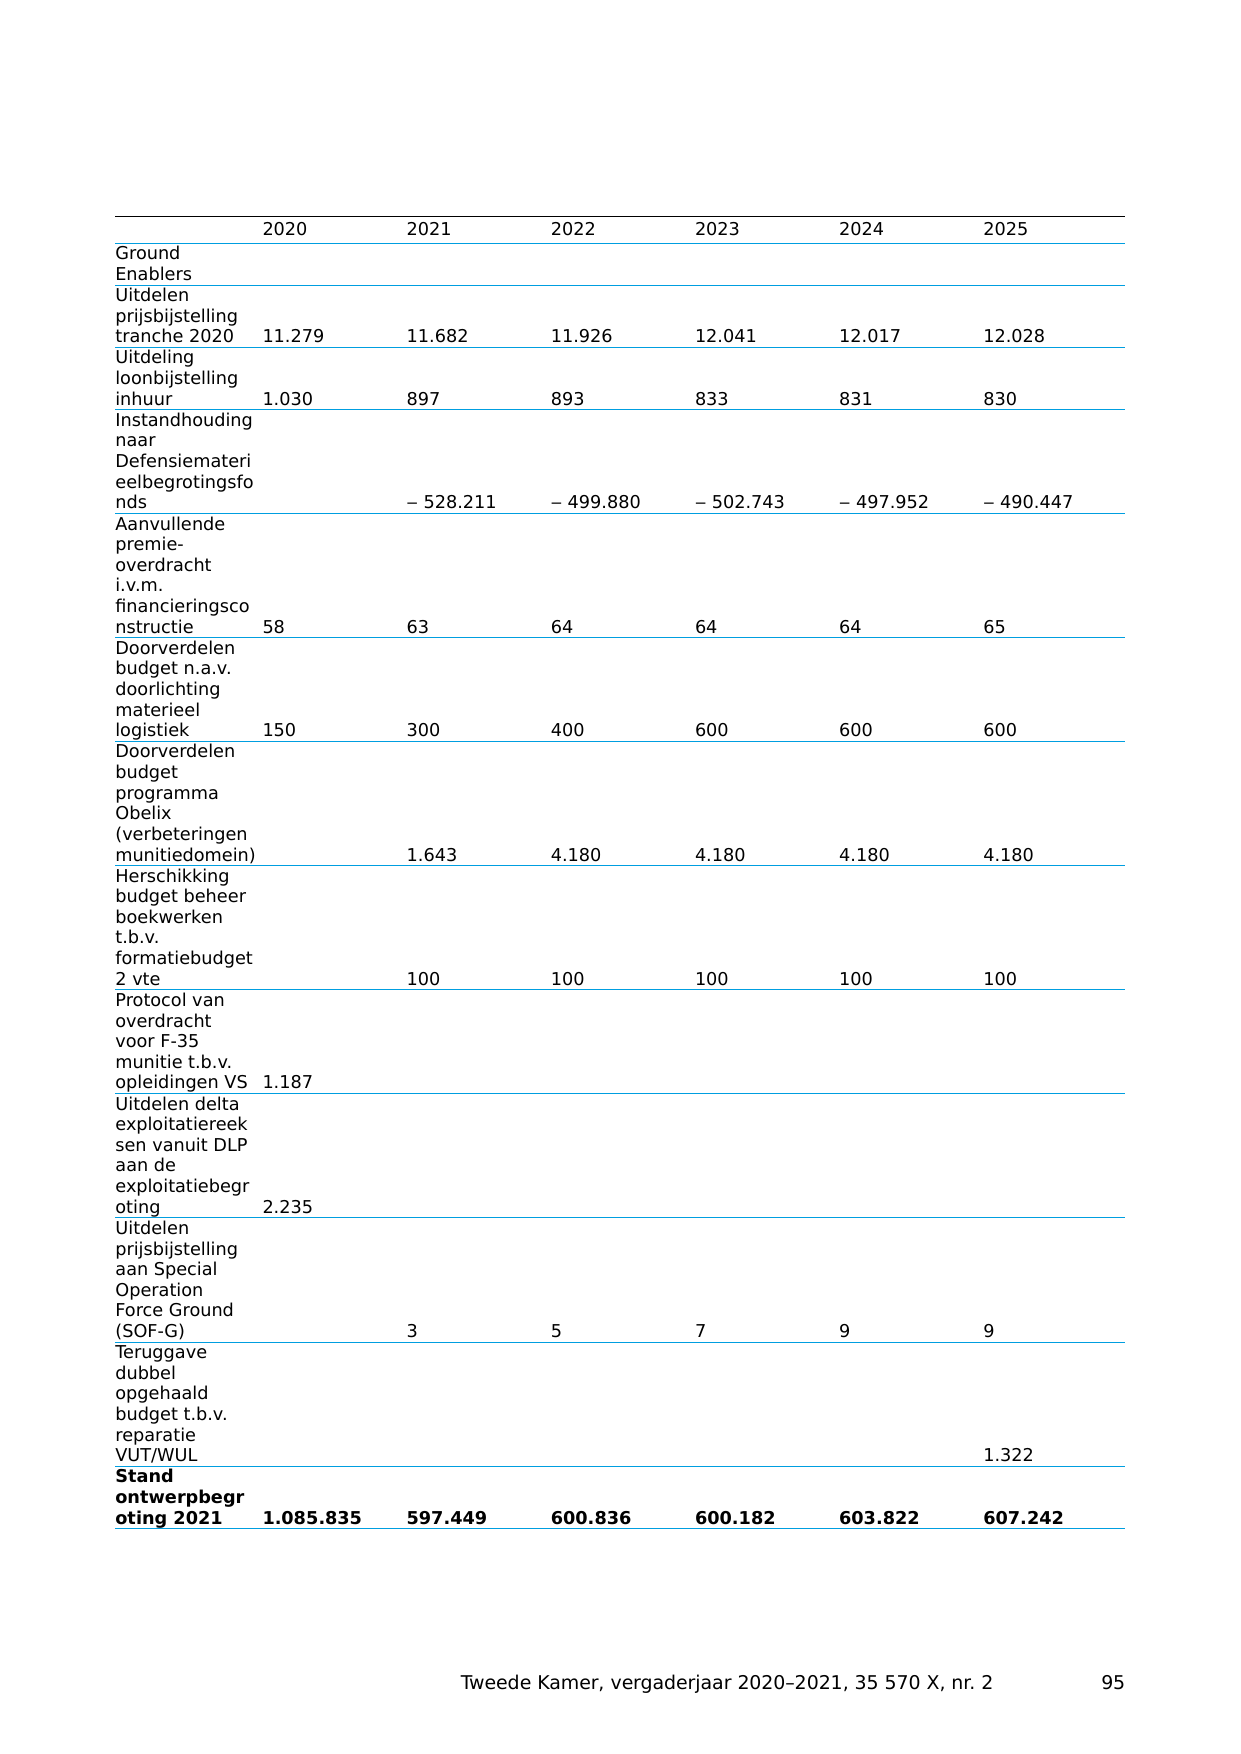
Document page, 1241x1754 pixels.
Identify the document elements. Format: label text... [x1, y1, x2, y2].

table_cell 1.643 [404, 742, 548, 865]
table_cell 400 [548, 638, 692, 741]
table_cell 2025 [980, 217, 1125, 243]
table_cell ‒ 499.880 [548, 410, 692, 513]
table_cell 600 [836, 638, 980, 741]
table_cell 603.822 [836, 1467, 980, 1528]
table_cell 893 [548, 348, 692, 409]
table_cell [259, 244, 403, 284]
table_cell [259, 742, 403, 865]
table_cell [692, 990, 836, 1093]
table_cell ‒ 490.447 [980, 410, 1125, 513]
table_cell [548, 990, 692, 1093]
table_header Tabel 48 Artikel 7 Defensie Materieel Organisatie (bedragen x € 1.000) [115, 191, 1125, 216]
table_cell Uitdelen delta exploitatiereeksen vanuit DLP aan de exploitatiebegroting [115, 1094, 259, 1217]
table_cell Teruggave dubbel opgehaald budget t.b.v. reparatie VUT/WUL [115, 1343, 259, 1466]
table_cell [836, 1343, 980, 1466]
table_cell [115, 217, 259, 243]
table_cell [980, 244, 1125, 284]
table_cell 9 [980, 1218, 1125, 1342]
table_cell 3 [404, 1218, 548, 1342]
table_cell 100 [836, 866, 980, 989]
table_cell 64 [548, 514, 692, 637]
table_cell 830 [980, 348, 1125, 409]
table_cell 600 [692, 638, 836, 741]
table_cell 64 [692, 514, 836, 637]
table_cell 12.017 [836, 286, 980, 347]
table_cell 100 [404, 866, 548, 989]
table_cell 11.926 [548, 286, 692, 347]
table_cell [259, 866, 403, 989]
table_cell 12.041 [692, 286, 836, 347]
table_cell Aanvullende premie-overdracht i.v.m. financieringsconstructie [115, 514, 259, 637]
table_cell 897 [404, 348, 548, 409]
table_cell [836, 1094, 980, 1217]
table_cell [259, 1343, 403, 1466]
table_cell 2024 [836, 217, 980, 243]
table_cell ‒ 497.952 [836, 410, 980, 513]
table_cell 11.279 [259, 286, 403, 347]
table_cell 300 [404, 638, 548, 741]
table_cell [404, 1343, 548, 1466]
table_cell 1.085.835 [259, 1467, 403, 1528]
table_cell 2023 [692, 217, 836, 243]
table_cell 4.180 [692, 742, 836, 865]
table_cell 831 [836, 348, 980, 409]
table_cell 65 [980, 514, 1125, 637]
table_cell Herschikking budget beheer boekwerken t.b.v. formatiebudget 2 vte [115, 866, 259, 989]
table_cell 4.180 [836, 742, 980, 865]
table_cell 64 [836, 514, 980, 637]
table_cell 58 [259, 514, 403, 637]
table_cell 1.322 [980, 1343, 1125, 1466]
table_cell Ground Enablers [115, 244, 259, 284]
table_cell 2022 [548, 217, 692, 243]
table_cell [404, 244, 548, 284]
table_cell 607.242 [980, 1467, 1125, 1528]
table_cell [692, 1343, 836, 1466]
table_cell 9 [836, 1218, 980, 1342]
table_cell ‒ 502.743 [692, 410, 836, 513]
table_cell Instandhouding naar Defensiematerieelbegrotingsfonds [115, 410, 259, 513]
table_cell [548, 244, 692, 284]
table_cell [980, 1094, 1125, 1217]
table_cell 150 [259, 638, 403, 741]
table_cell 100 [548, 866, 692, 989]
table_cell 7 [692, 1218, 836, 1342]
table_cell 833 [692, 348, 836, 409]
table_cell Uitdelen prijsbijstelling aan Special Operation Force Ground (SOF-G) [115, 1218, 259, 1342]
table_cell [548, 1094, 692, 1217]
table_cell 4.180 [548, 742, 692, 865]
table_cell 1.187 [259, 990, 403, 1093]
table_cell ‒ 528.211 [404, 410, 548, 513]
table_cell Doorverdelen budget n.a.v. doorlichting materieel logistiek [115, 638, 259, 741]
table_cell Protocol van overdracht voor F-35 munitie t.b.v. opleidingen VS [115, 990, 259, 1093]
table_cell [404, 990, 548, 1093]
table_cell [259, 410, 403, 513]
table_cell 2021 [404, 217, 548, 243]
table_cell 2.235 [259, 1094, 403, 1217]
table_cell [980, 990, 1125, 1093]
table_cell [404, 1094, 548, 1217]
table_cell [836, 244, 980, 284]
table_cell 63 [404, 514, 548, 637]
table_cell Uitdelen prijsbijstelling tranche 2020 [115, 286, 259, 347]
table_cell 600 [980, 638, 1125, 741]
table_cell 597.449 [404, 1467, 548, 1528]
table_cell Stand ontwerpbegroting 2021 [115, 1467, 259, 1528]
table_cell Doorverdelen budget programma Obelix (verbeteringen munitiedomein) [115, 742, 259, 865]
table_cell 5 [548, 1218, 692, 1342]
table_cell 4.180 [980, 742, 1125, 865]
table_cell [259, 1218, 403, 1342]
table_cell 600.182 [692, 1467, 836, 1528]
table_cell 100 [692, 866, 836, 989]
table_cell Uitdeling loonbijstelling inhuur [115, 348, 259, 409]
table_cell [692, 244, 836, 284]
table_cell 11.682 [404, 286, 548, 347]
table_cell 600.836 [548, 1467, 692, 1528]
table_cell [836, 990, 980, 1093]
table_cell 100 [980, 866, 1125, 989]
table_cell 2020 [259, 217, 403, 243]
table_cell [692, 1094, 836, 1217]
table_cell 1.030 [259, 348, 403, 409]
table_cell 12.028 [980, 286, 1125, 347]
table_cell [548, 1343, 692, 1466]
